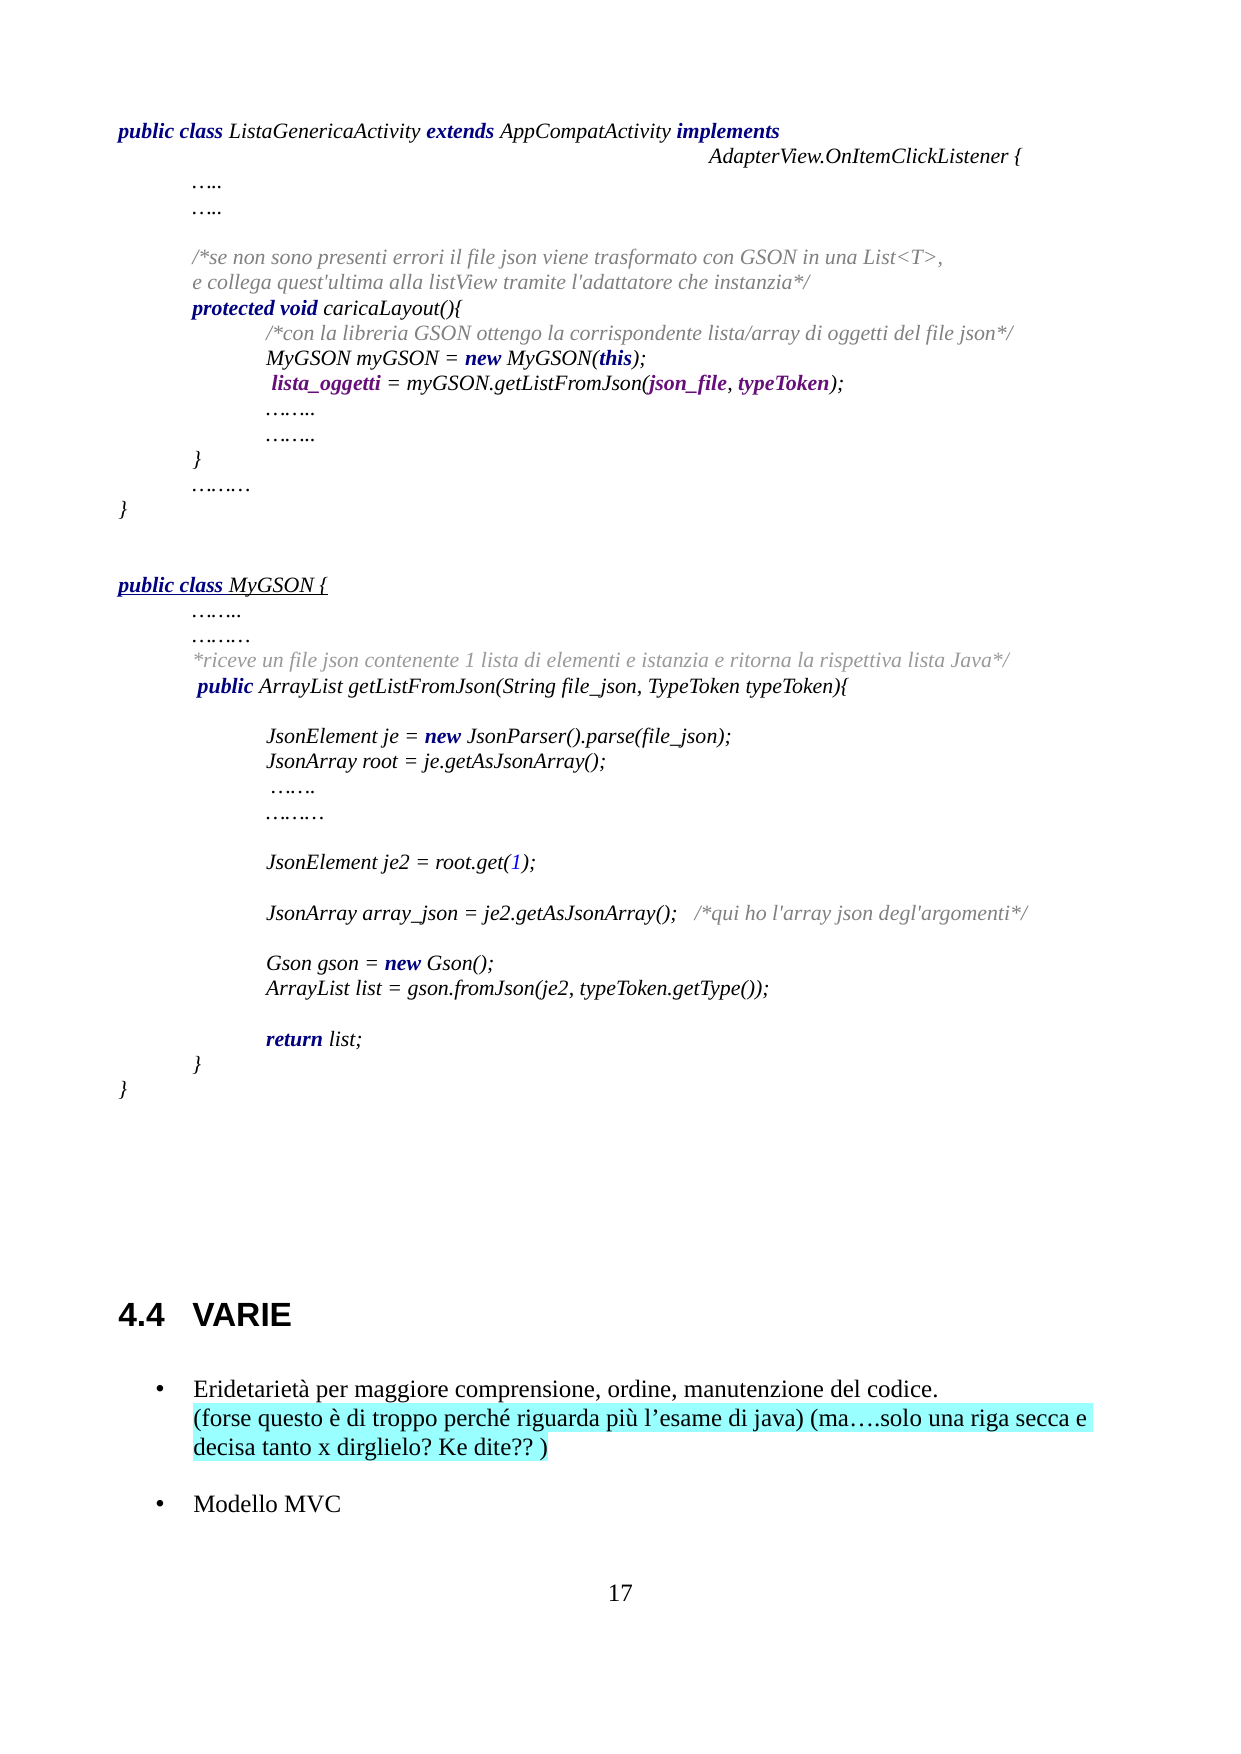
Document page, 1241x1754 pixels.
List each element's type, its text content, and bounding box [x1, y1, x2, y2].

text Gson gson = new Gson(); [118, 950, 1122, 975]
text return list; [118, 1026, 1122, 1051]
text AdapterView.OnItemClickListener { [118, 143, 1122, 168]
text JsonArray array_json = je2.getAsJsonArray(); /*qui ho l'array json degl'argomenti*/ [118, 899, 1122, 925]
text MyGSON myGSON = new MyGSON(this); [118, 345, 1122, 370]
list Eridetarietà per maggiore comprensione, ordine, manutenzione del codice. [156, 1374, 1122, 1403]
text /*se non sono presenti errori il file json viene trasformato con GSON in una List<T>, [118, 244, 1122, 269]
text ……… [118, 622, 1122, 647]
subtitle 4.4 VARIE [118, 1294, 1122, 1333]
text …….. [118, 395, 1122, 421]
text public class MyGSON { [118, 572, 1122, 597]
text …….. [118, 597, 1122, 622]
list Modello MVC [156, 1489, 1122, 1518]
text …….. [118, 421, 1122, 446]
text ……… [118, 799, 1122, 824]
text ….. [118, 168, 1122, 194]
text ArrayList list = gson.fromJson(je2, typeToken.getType()); [118, 975, 1122, 1000]
text public ArrayList getListFromJson(String file_json, TypeToken typeToken){ [118, 673, 1122, 698]
text public class ListaGenericaActivity extends AppCompatActivity implements [118, 118, 1122, 143]
text e collega quest'ultima alla listView tramite l'adattatore che instanzia*/ [118, 269, 1122, 294]
list (forse questo è di troppo perché riguarda più l’esame di java) (ma….solo una riga secca e decisa tanto x dirglielo? Ke dite?? ) [156, 1403, 1122, 1461]
text JsonArray root = je.getAsJsonArray(); [118, 748, 1122, 773]
text /*con la libreria GSON ottengo la corrispondente lista/array di oggetti del file json*/ [118, 320, 1122, 345]
text protected void caricaLayout(){ [118, 294, 1122, 320]
text } [118, 496, 1122, 521]
text *riceve un file json contenente 1 lista di elementi e istanzia e ritorna la rispettiva lista Java*/ [118, 647, 1122, 673]
text ….. [118, 194, 1122, 219]
text } [118, 446, 1122, 471]
text } [118, 1051, 1122, 1076]
text JsonElement je = new JsonParser().parse(file_json); [118, 723, 1122, 748]
text ……. [118, 773, 1122, 799]
text ……… [118, 471, 1122, 496]
text lista_oggetti = myGSON.getListFromJson(json_file, typeToken); [118, 370, 1122, 395]
text } [118, 1076, 1122, 1101]
text JsonElement je2 = root.get(1); [118, 849, 1122, 874]
